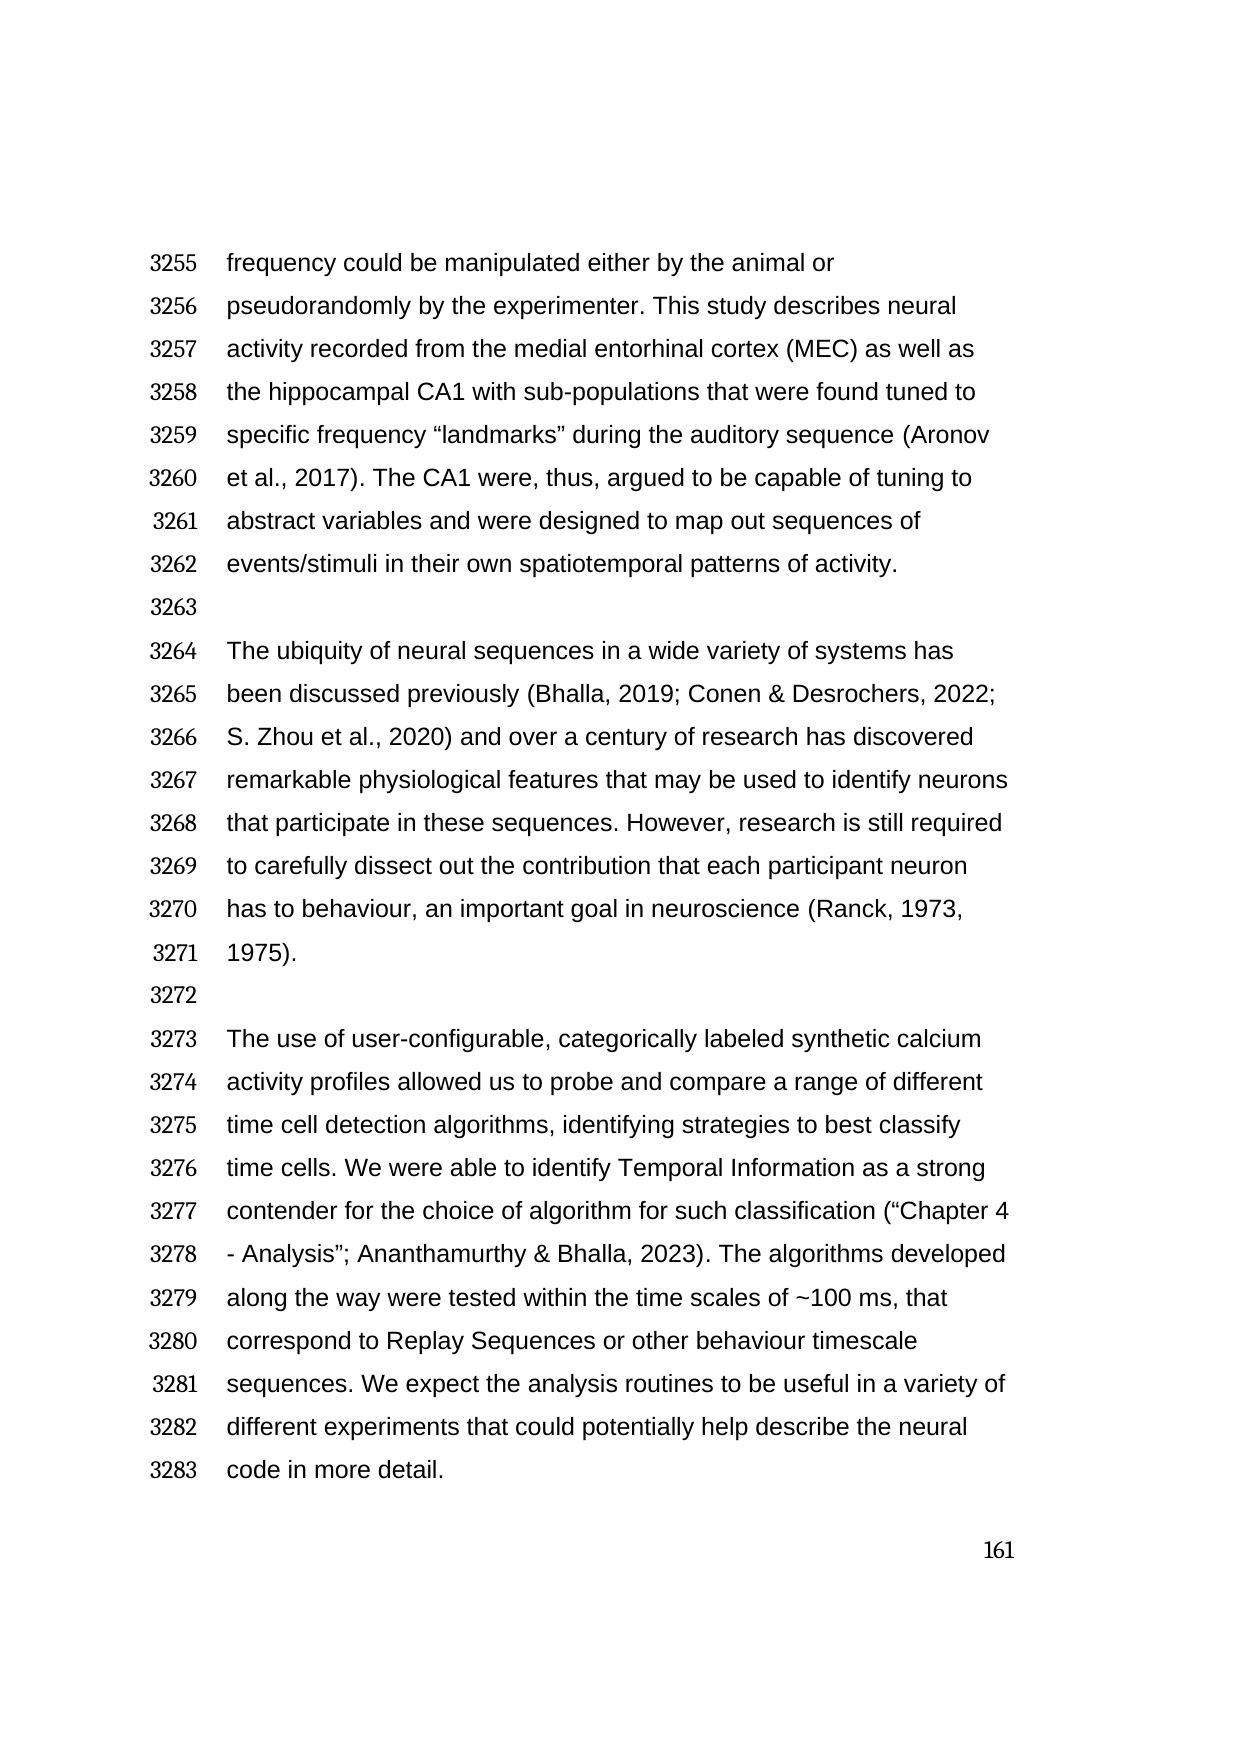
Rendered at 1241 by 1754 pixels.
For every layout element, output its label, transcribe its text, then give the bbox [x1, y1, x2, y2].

text frequency could be manipulated either by the animal or pseudorandomly by the experimenter. This study describes neural activity recorded from the medial entorhinal cortex (MEC) as well as the hippocampal CA1 with sub-populations that were found tuned to specific frequency “landmarks” during the auditory sequence (Aronov et al., 2017). The CA1 were, thus, argued to be capable of tuning to abstract variables and were designed to map out sequences of events/stimuli in their own spatiotemporal patterns of activity. [226, 248, 1014, 578]
text The use of user-configurable, categorically labeled synthetic calcium activity profiles allowed us to probe and compare a range of different time cell detection algorithms, identifying strategies to best classify time cells. We were able to identify Temporal Information as a strong contender for the choice of algorithm for such classification (“Chapter 4 - Analysis”; Ananthamurthy & Bhalla, 2023)⁠. The algorithms developed along the way were tested within the time scales of ~100 ms, that correspond to Replay Sequences or other behaviour timescale sequences. We expect the analysis routines to be useful in a variety of different experiments that could potentially help describe the neural code in more detail. [226, 1024, 1014, 1484]
text The ubiquity of neural sequences in a wide variety of systems has been discussed previously (Bhalla, 2019; Conen & Desrochers, 2022; S. Zhou et al., 2020) and over a century of research has discovered remarkable physiological features that may be used to identify neurons that participate in these sequences. However, research is still required to carefully dissect out the contribution that each participant neuron has to behaviour, an important goal in neuroscience (Ranck, 1973, 1975)⁠. [226, 636, 1014, 966]
